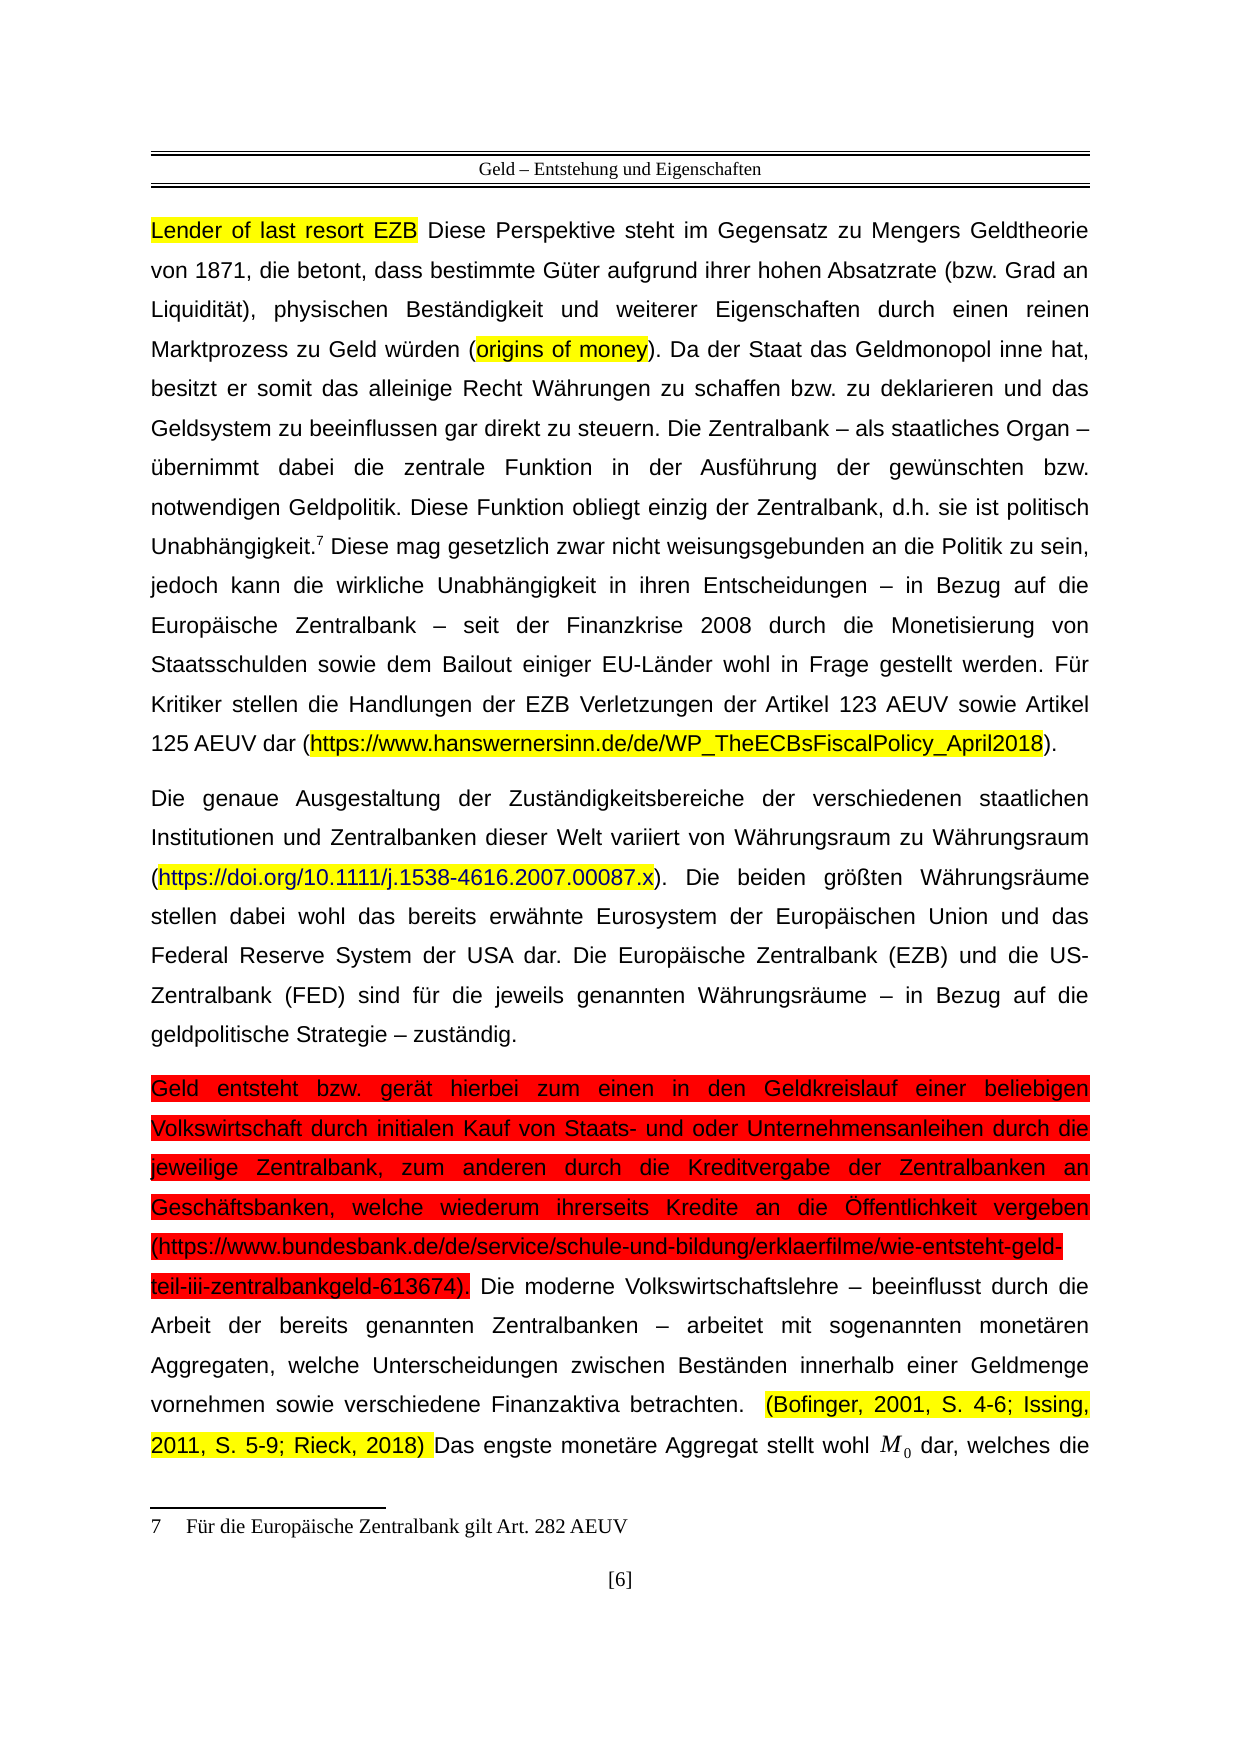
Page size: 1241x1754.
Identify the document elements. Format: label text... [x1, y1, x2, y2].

text Lender of last resort EZB Diese Perspektive steht im Gegensatz zu Mengers Geldtheorie von 1871, die betont, dass bestimmte Güter aufgrund ihrer hohen Absatzrate (bzw. Grad an Liquidität), physischen Beständigkeit und weiterer Eigenschaften durch einen reinen Marktprozess zu Geld würden (origins of money). Da der Staat das Geldmonopol inne hat, besitzt er somit das alleinige Recht Währungen zu schaffen bzw. zu deklarieren und das Geldsystem zu beeinflussen gar direkt zu steuern. Die Zentralbank – als staatliches Organ – übernimmt dabei die zentrale Funktion in der Ausführung der gewünschten bzw. notwendigen Geldpolitik. Diese Funktion obliegt einzig der Zentralbank, d.h. sie ist politisch Unabhängigkeit. Diese mag gesetzlich zwar nicht weisungsgebunden an die Politik zu sein, jedoch kann die wirkliche Unabhängigkeit in ihren Entscheidungen – in Bezug auf die Europäische Zentralbank – seit der Finanzkrise 2008 durch die Monetisierung von Staatsschulden sowie dem Bailout einiger EU-Länder wohl in Frage gestellt werden. Für Kritiker stellen die Handlungen der EZB Verletzungen der Artikel 123 AEUV sowie Artikel 125 AEUV dar (https://www.hanswernersinn.de/de/WP_TheECBsFiscalPolicy_April2018). [151, 217, 1090, 757]
text Die genaue Ausgestaltung der Zuständigkeitsbereiche der verschiedenen staatlichen Institutionen und Zentralbanken dieser Welt variiert von Währungsraum zu Währungsraum (https://doi.org/10.1111/j.1538-4616.2007.00087.x). Die beiden größten Währungsräume stellen dabei wohl das bereits erwähnte Eurosystem der Europäischen Union und das Federal Reserve System der USA dar. Die Europäische Zentralbank (EZB) und die US-Zentralbank (FED) sind für die jeweils genannten Währungsräume – in Bezug auf die geldpolitische Strategie – zuständig. [151, 784, 1090, 1048]
text Für die Europäische Zentralbank gilt Art. 282 AEUV [151, 1514, 1090, 1538]
text Geld entsteht bzw. gerät hierbei zum einen in den Geldkreislauf einer beliebigen Volkswirtschaft durch initialen Kauf von Staats- und oder Unternehmensanleihen durch die jeweilige Zentralbank, zum anderen durch die Kreditvergabe der Zentralbanken an Geschäftsbanken, welche wiederum ihrerseits Kredite an die Öffentlichkeit vergeben (https://www.bundesbank.de/de/service/schule-und-bildung/erklaerfilme/wie-entsteht-geld-teil-iii-zentralbankgeld-613674). Die moderne Volkswirtschaftslehre – beeinflusst durch die Arbeit der bereits genannten Zentralbanken – arbeitet mit sogenannten monetären Aggregaten, welche Unterscheidungen zwischen Beständen innerhalb einer Geldmenge vornehmen sowie verschiedene Finanzaktiva betrachten. (Bofinger, 2001, S. 4-6; Issing, 2011, S. 5-9; Rieck, 2018) Das engste monetäre Aggregat stellt wohldar, welches die [151, 1075, 1090, 1462]
